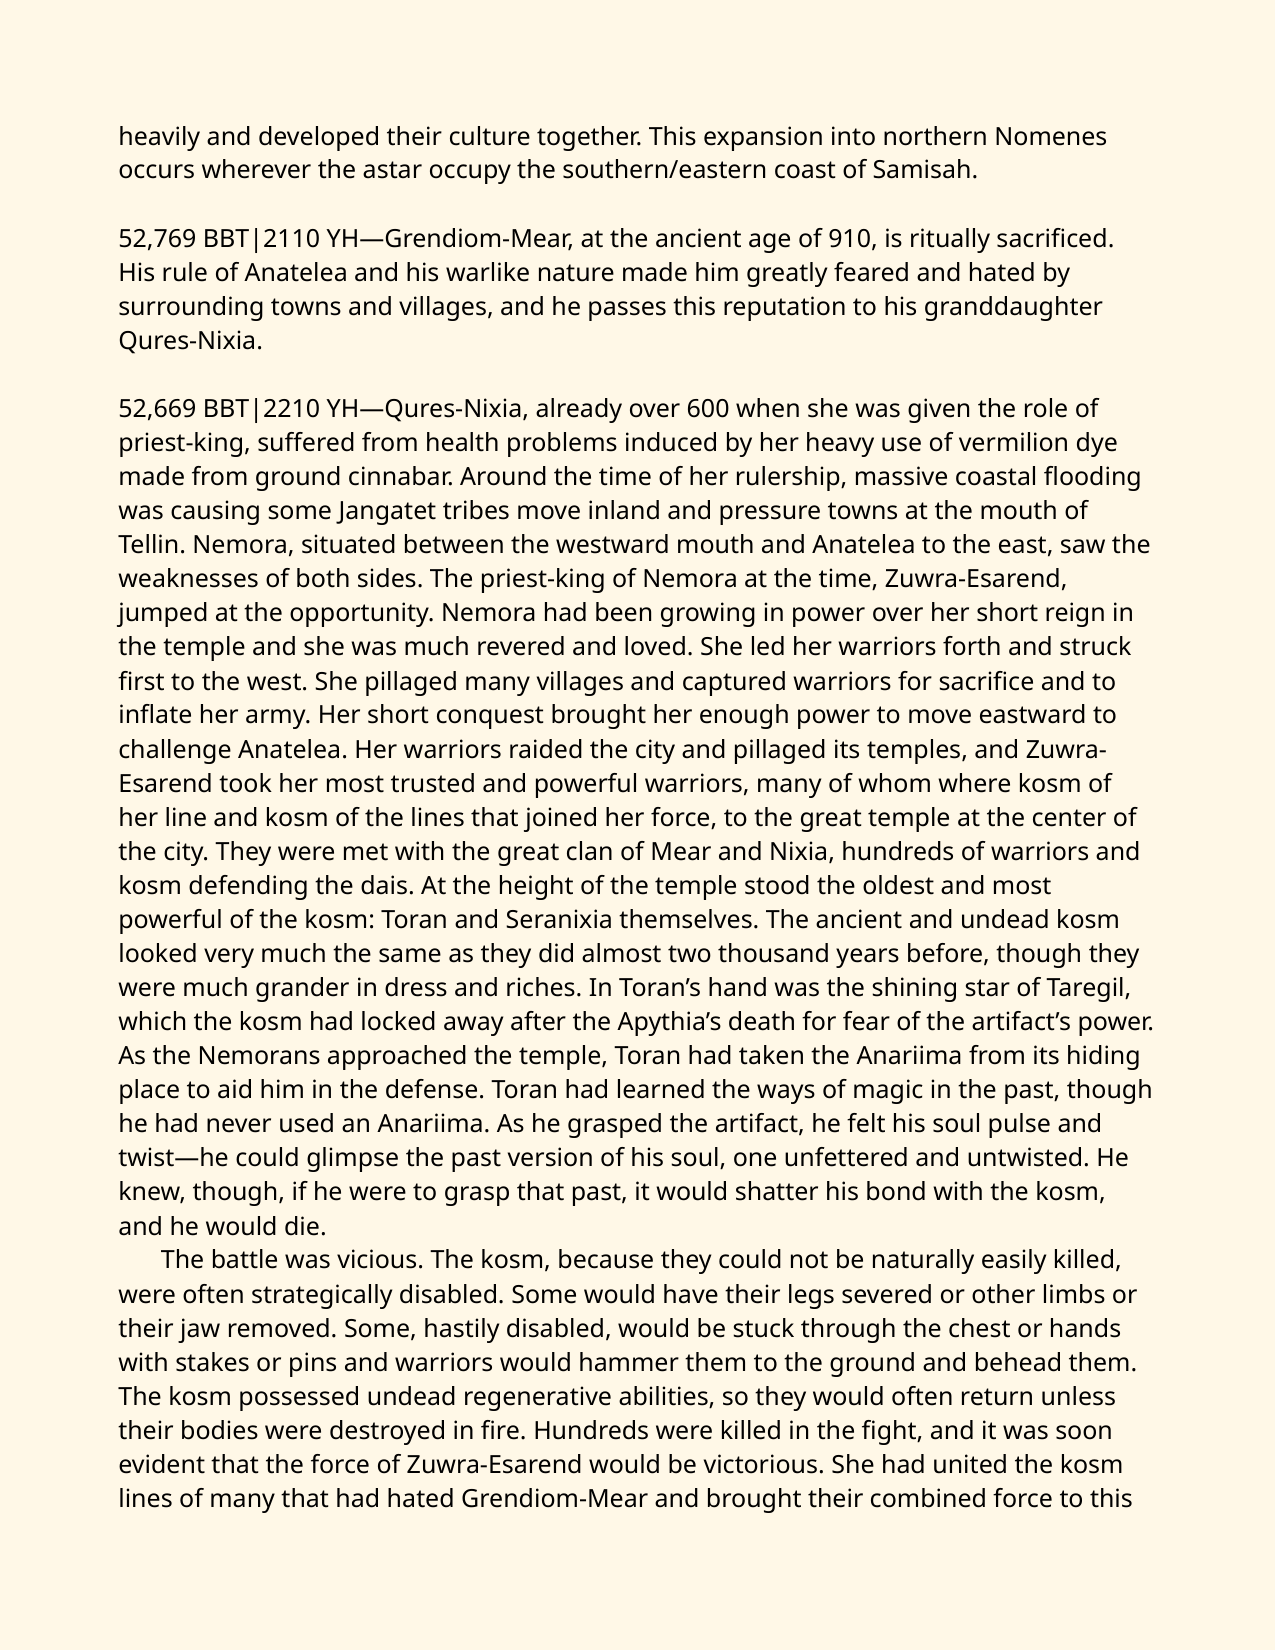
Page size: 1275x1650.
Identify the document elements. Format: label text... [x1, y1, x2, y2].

text 52,769 BBT|2110 YH—Grendiom-Mear, at the ancient age of 910, is ritually sacrificed. His rule of Anatelea and his warlike nature made him greatly feared and hated by surrounding towns and villages, and he passes this reputation to his granddaughter Qures-Nixia. [118, 220, 1157, 357]
text 52,669 BBT|2210 YH—Qures-Nixia, already over 600 when she was given the role of priest-king, suffered from health problems induced by her heavy use of vermilion dye made from ground cinnabar. Around the time of her rulership, massive coastal flooding was causing some Jangatet tribes move inland and pressure towns at the mouth of Tellin. Nemora, situated between the westward mouth and Anatelea to the east, saw the weaknesses of both sides. The priest-king of Nemora at the time, Zuwra-Esarend, jumped at the opportunity. Nemora had been growing in power over her short reign in the temple and she was much revered and loved. She led her warriors forth and struck first to the west. She pillaged many villages and captured warriors for sacrifice and to inflate her army. Her short conquest brought her enough power to move eastward to challenge Anatelea. Her warriors raided the city and pillaged its temples, and Zuwra-Esarend took her most trusted and powerful warriors, many of whom where kosm of her line and kosm of the lines that joined her force, to the great temple at the center of the city. They were met with the great clan of Mear and Nixia, hundreds of warriors and kosm defending the dais. At the height of the temple stood the oldest and most powerful of the kosm: Toran and Seranixia themselves. The ancient and undead kosm looked very much the same as they did almost two thousand years before, though they were much grander in dress and riches. In Toran’s hand was the shining star of Taregil, which the kosm had locked away after the Apythia’s death for fear of the artifact’s power. As the Nemorans approached the temple, Toran had taken the Anariima from its hiding place to aid him in the defense. Toran had learned the ways of magic in the past, though he had never used an Anariima. As he grasped the artifact, he felt his soul pulse and twist—he could glimpse the past version of his soul, one unfettered and untwisted. He knew, though, if he were to grasp that past, it would shatter his bond with the kosm, and he would die. [118, 391, 1157, 1242]
text The battle was vicious. The kosm, because they could not be naturally easily killed, were often strategically disabled. Some would have their legs severed or other limbs or their jaw removed. Some, hastily disabled, would be stuck through the chest or hands with stakes or pins and warriors would hammer them to the ground and behead them. The kosm possessed undead regenerative abilities, so they would often return unless their bodies were destroyed in fire. Hundreds were killed in the fight, and it was soon evident that the force of Zuwra-Esarend would be victorious. She had united the kosm lines of many that had hated Grendiom-Mear and brought their combined force to this [118, 1242, 1157, 1515]
text heavily and developed their culture together. This expansion into northern Nomenes occurs wherever the astar occupy the southern/eastern coast of Samisah. [118, 118, 1157, 186]
